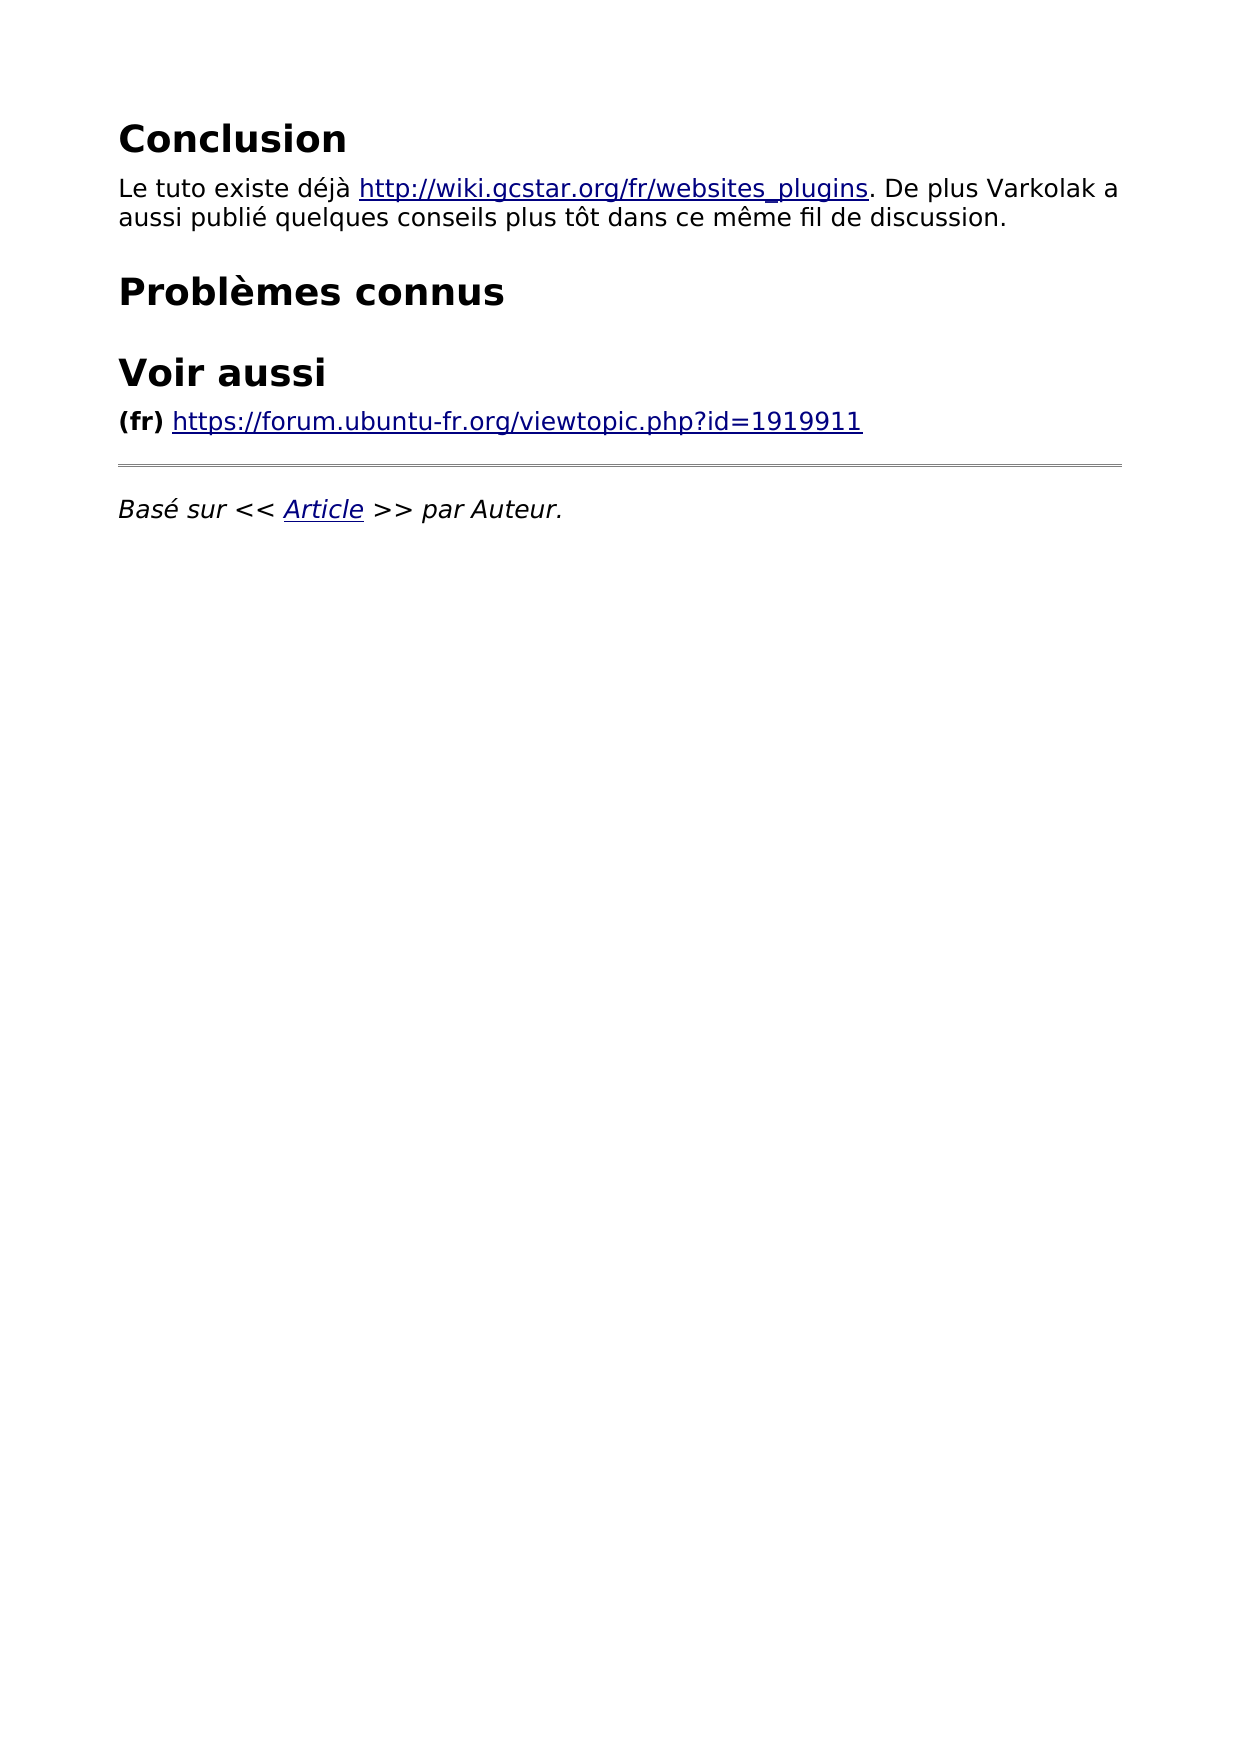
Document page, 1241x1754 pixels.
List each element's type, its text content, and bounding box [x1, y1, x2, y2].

text (fr) https://forum.ubuntu-fr.org/viewtopic.php?id=1919911 [118, 407, 1122, 437]
subtitle Conclusion [118, 118, 1122, 162]
subtitle Voir aussi [118, 351, 1122, 395]
text Le tuto existe déjà http://wiki.gcstar.org/fr/websites_plugins. De plus Varkolak a aussi publié quelques conseils plus tôt dans ce même fil de discussion. [118, 174, 1122, 233]
text Basé sur << Article >> par Auteur. [118, 495, 1122, 524]
subtitle Problèmes connus [118, 270, 1122, 314]
